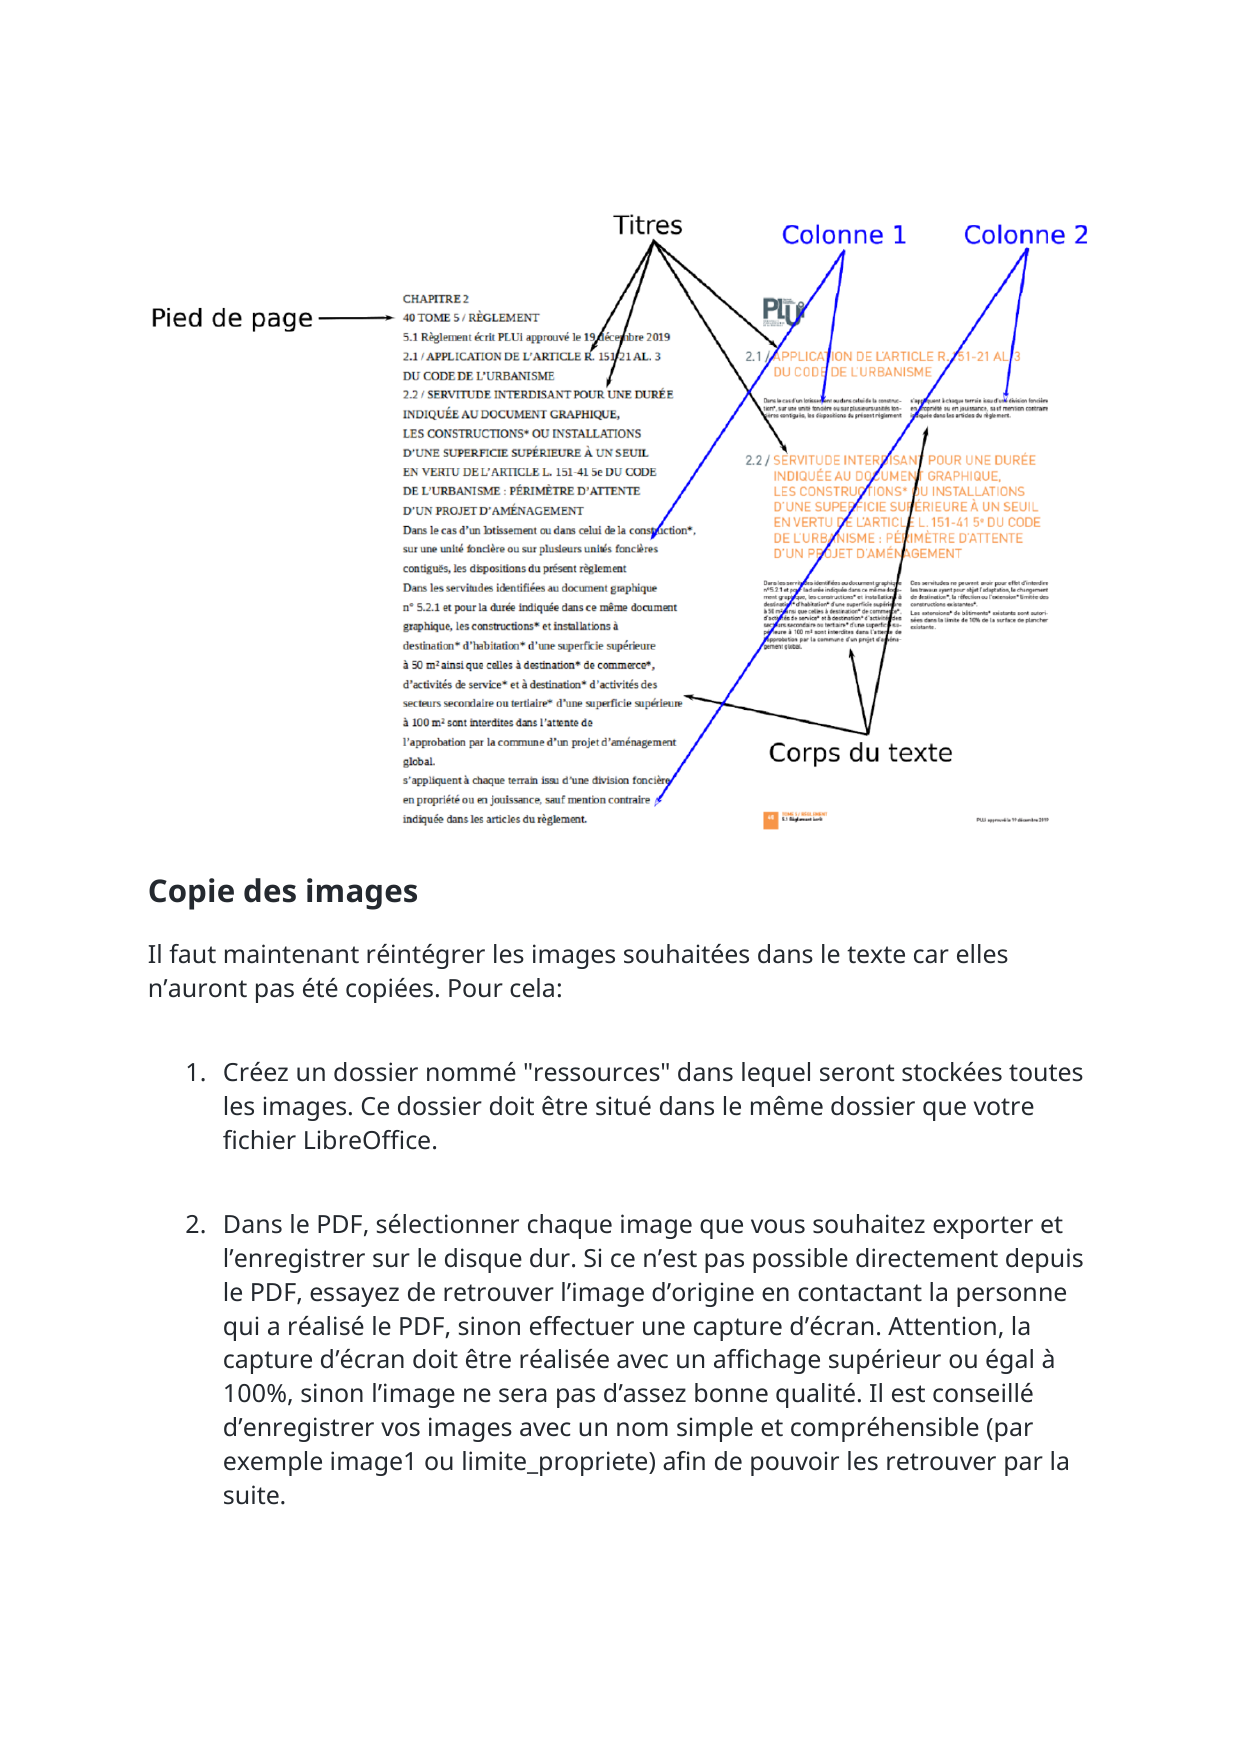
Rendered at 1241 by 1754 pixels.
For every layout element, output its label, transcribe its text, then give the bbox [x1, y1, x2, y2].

list Dans le PDF, sélectionner chaque image que vous souhaitez exporter et l’enregistrer sur le disque dur. Si ce n’est pas possible directement depuis le PDF, essayez de retrouver l’image d’origine en contactant la personne qui a réalisé le PDF, sinon effectuer une capture d’écran. Attention, la capture d’écran doit être réalisée avec un affichage supérieur ou égal à 100%, sinon l’image ne sera pas d’assez bonne qualité. Il est conseillé d’enregistrer vos images avec un nom simple et compréhensible (par exemple image1 ou limite_propriete) afin de pouvoir les retrouver par la suite. [185, 1207, 1093, 1512]
text Il faut maintenant réintégrer les images souhaitées dans le texte car elles n’auront pas été copiées. Pour cela: [148, 937, 1093, 1005]
subtitle Copie des images [148, 869, 1093, 912]
list Créez un dossier nommé "ressources" dans lequel seront stockées toutes les images. Ce dossier doit être situé dans le même dossier que votre fichier LibreOffice. [185, 1055, 1093, 1157]
picture [147, 203, 1093, 832]
